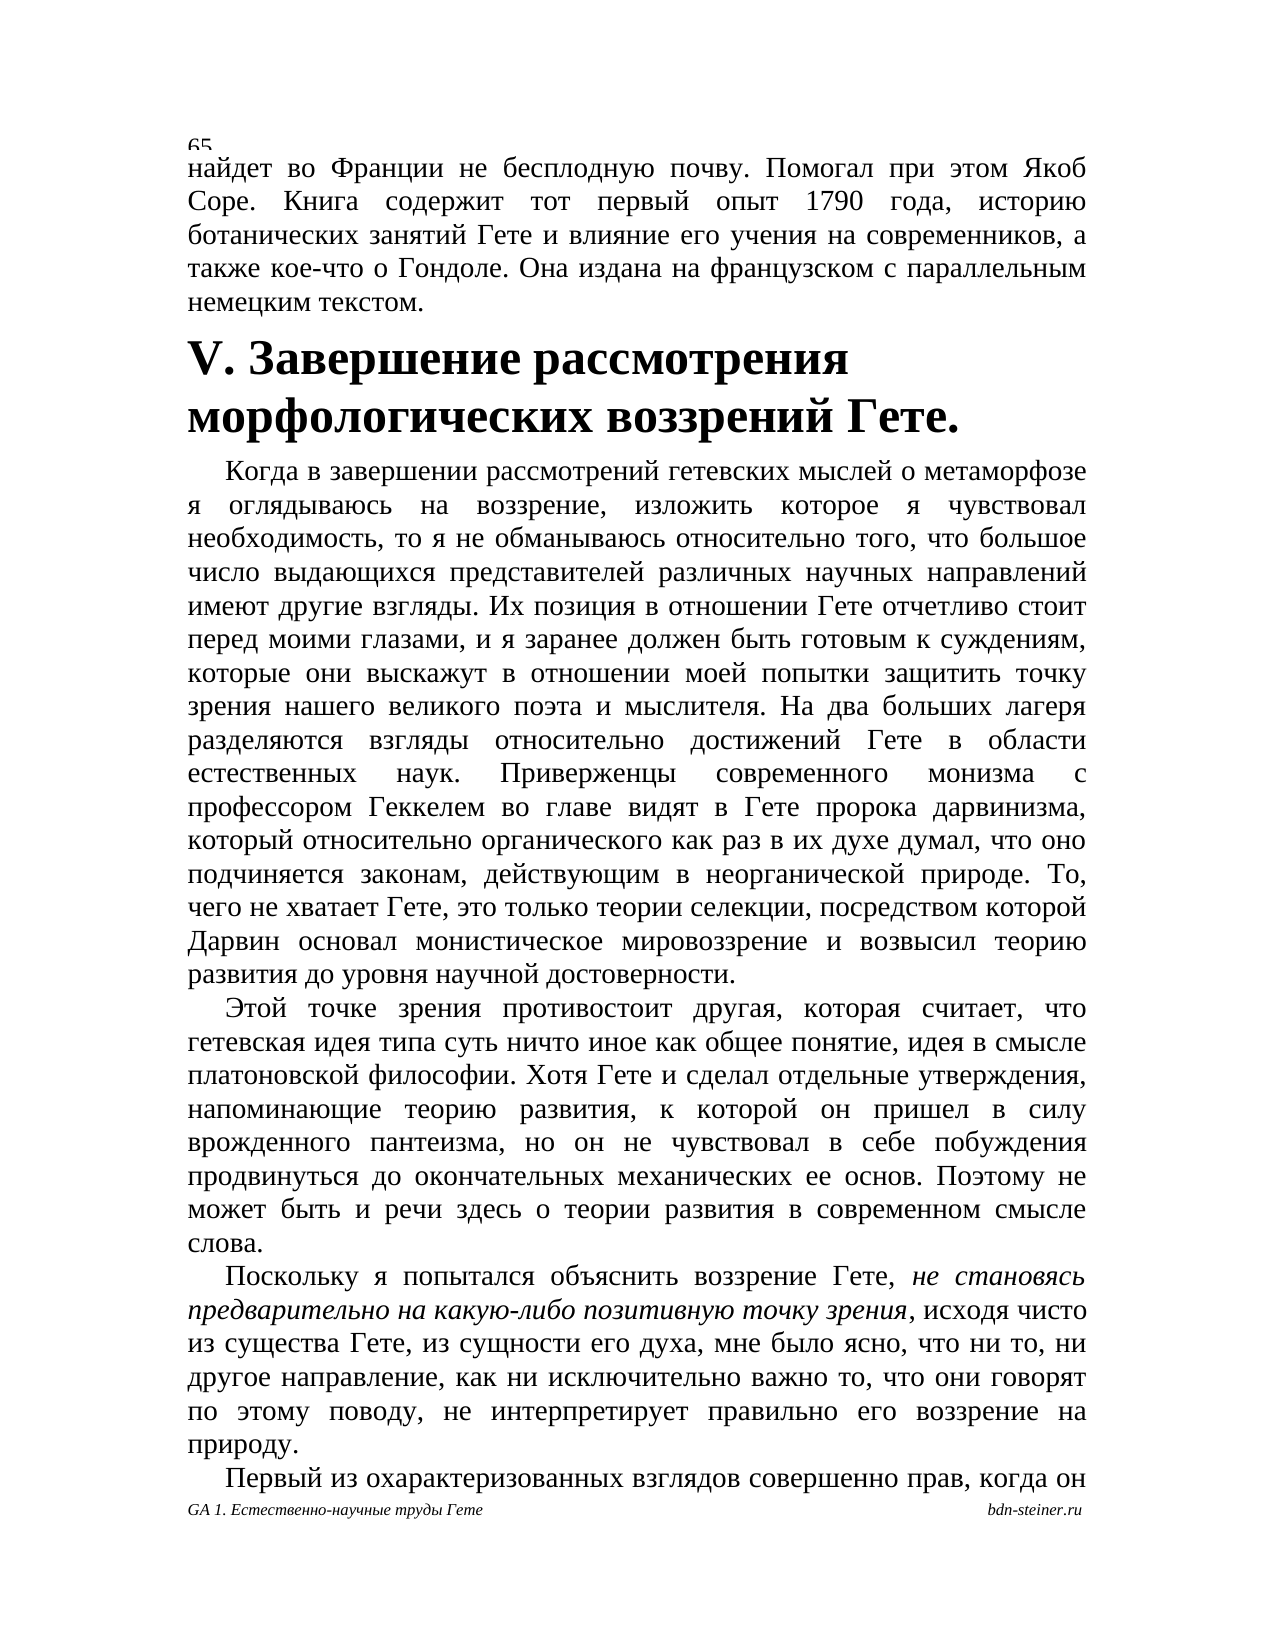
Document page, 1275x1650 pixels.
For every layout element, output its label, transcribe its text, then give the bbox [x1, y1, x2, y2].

text найдет во Франции не бесплодную почву. Помогал при этом Якоб Соре. Книга содержит тот первый опыт 1790 года, историю ботанических занятий Гете и влияние его учения на современников, а также кое-что о Гондоле. Она издана на французском с параллельным немецким текстом. [187, 150, 1087, 318]
text Когда в завершении рассмотрений гетевских мыслей о метаморфозе я оглядываюсь на воззрение, изложить которое я чувствовал необходимость, то я не обманываюсь относительно того, что большое число выдающихся представителей различных научных направлений имеют другие взгляды. Их позиция в отношении Гете отчетливо стоит перед моими глазами, и я заранее должен быть готовым к суждениям, которые они выскажут в отношении моей попытки защитить точку зрения нашего великого поэта и мыслителя. На два больших лагеря разделяются взгляды относительно достижений Гете в области естественных наук. Приверженцы современного монизма с профессором Геккелем во главе видят в Гете пророка дарвинизма, который относительно органического как раз в их духе думал, что оно подчиняется законам, действующим в неорганической природе. То, чего не хватает Гете, это только теории селекции, посредством которой Дарвин основал монистическое мировоззрение и возвысил теорию развития до уровня научной достоверности. [187, 453, 1087, 990]
text Первый из охарактеризованных взглядов совершенно прав, когда он [187, 1460, 1087, 1493]
text Этой точке зрения противостоит другая, которая считает, что гетевская идея типа суть ничто иное как общее понятие, идея в смысле платоновской философии. Хотя Гете и сделал отдельные утверждения, напоминающие теорию развития, к которой он пришел в силу врожденного пантеизма, но он не чувствовал в себе побуждения продвинуться до окончательных механических ее основ. Поэтому не может быть и речи здесь о теории развития в современном смысле слова. [187, 990, 1087, 1258]
subtitle V. Завершение рассмотрения морфологических воззрений Гете. [187, 328, 1087, 443]
text Поскольку я попытался объяснить воззрение Гете, не становясь предварительно на какую-либо позитивную точку зрения, исходя чисто из существа Гете, из сущности его духа, мне было ясно, что ни то, ни другое направление, как ни исключительно важно то, что они говорят по этому поводу, не интерпретирует правильно его воззрение на природу. [187, 1258, 1087, 1460]
